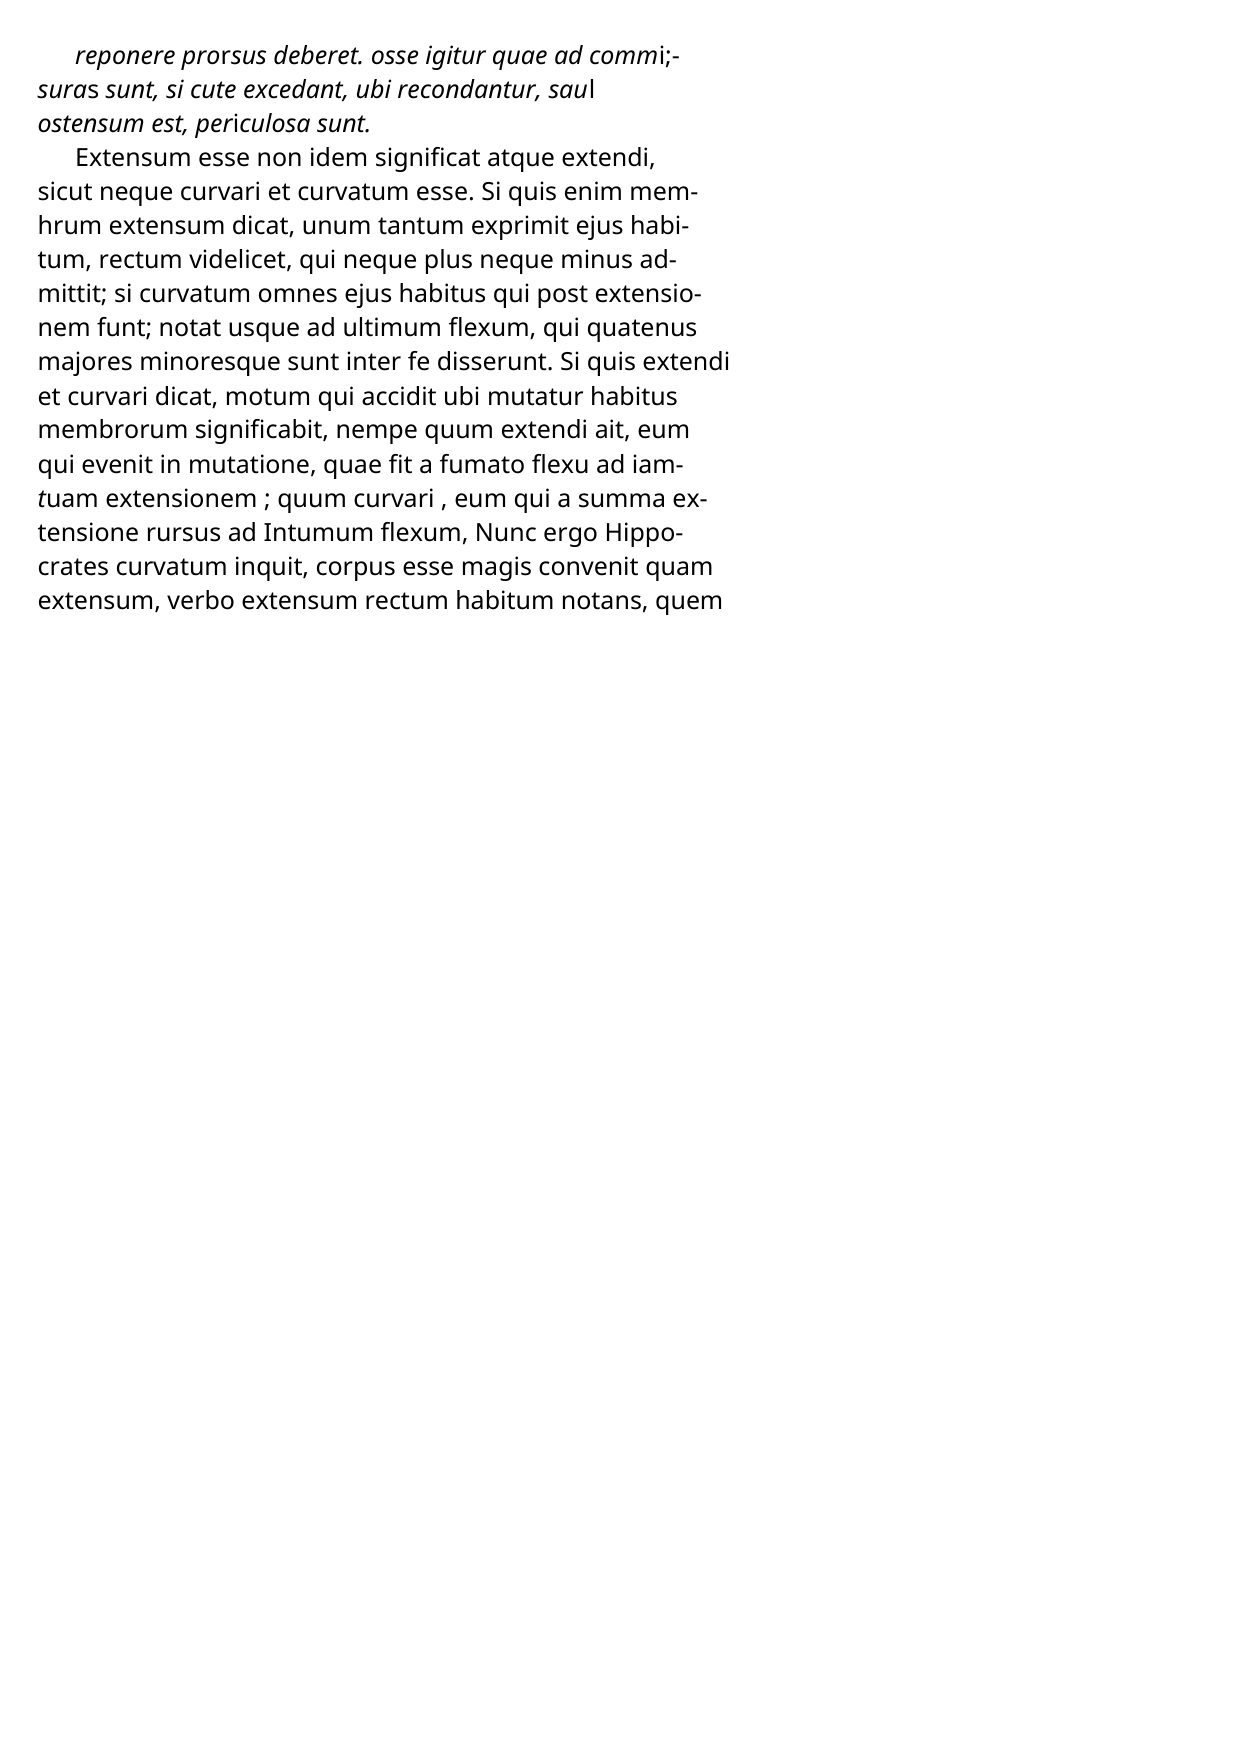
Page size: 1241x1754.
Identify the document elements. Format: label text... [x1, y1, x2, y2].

text Extensum esse non idem significat atque extendi, sicut neque curvari et curvatum esse. Si quis enim mem- hrum extensum dicat, unum tantum exprimit ejus habi- tum, rectum videlicet, qui neque plus neque minus ad- mittit; si curvatum omnes ejus habitus qui post extensio- nem funt; notat usque ad ultimum flexum, qui quatenus majores minoresque sunt inter fe disserunt. Si quis extendi et curvari dicat, motum qui accidit ubi mutatur habitus membrorum significabit, nempe quum extendi ait, eum qui evenit in mutatione, quae fit a fumato flexu ad iam- tuam extensionem ; quum curvari , eum qui a summa ex- tensione rursus ad Intumum flexum, Nunc ergo Hippo- crates curvatum inquit, corpus esse magis convenit quam extensum, verbo extensum rectum habitum notans, quem [37, 140, 1203, 617]
text reponere prorsus deberet. osse igitur quae ad commi;- suras sunt, si cute excedant, ubi recondantur, saul ostensum est, periculosa sunt. [37, 37, 1203, 140]
